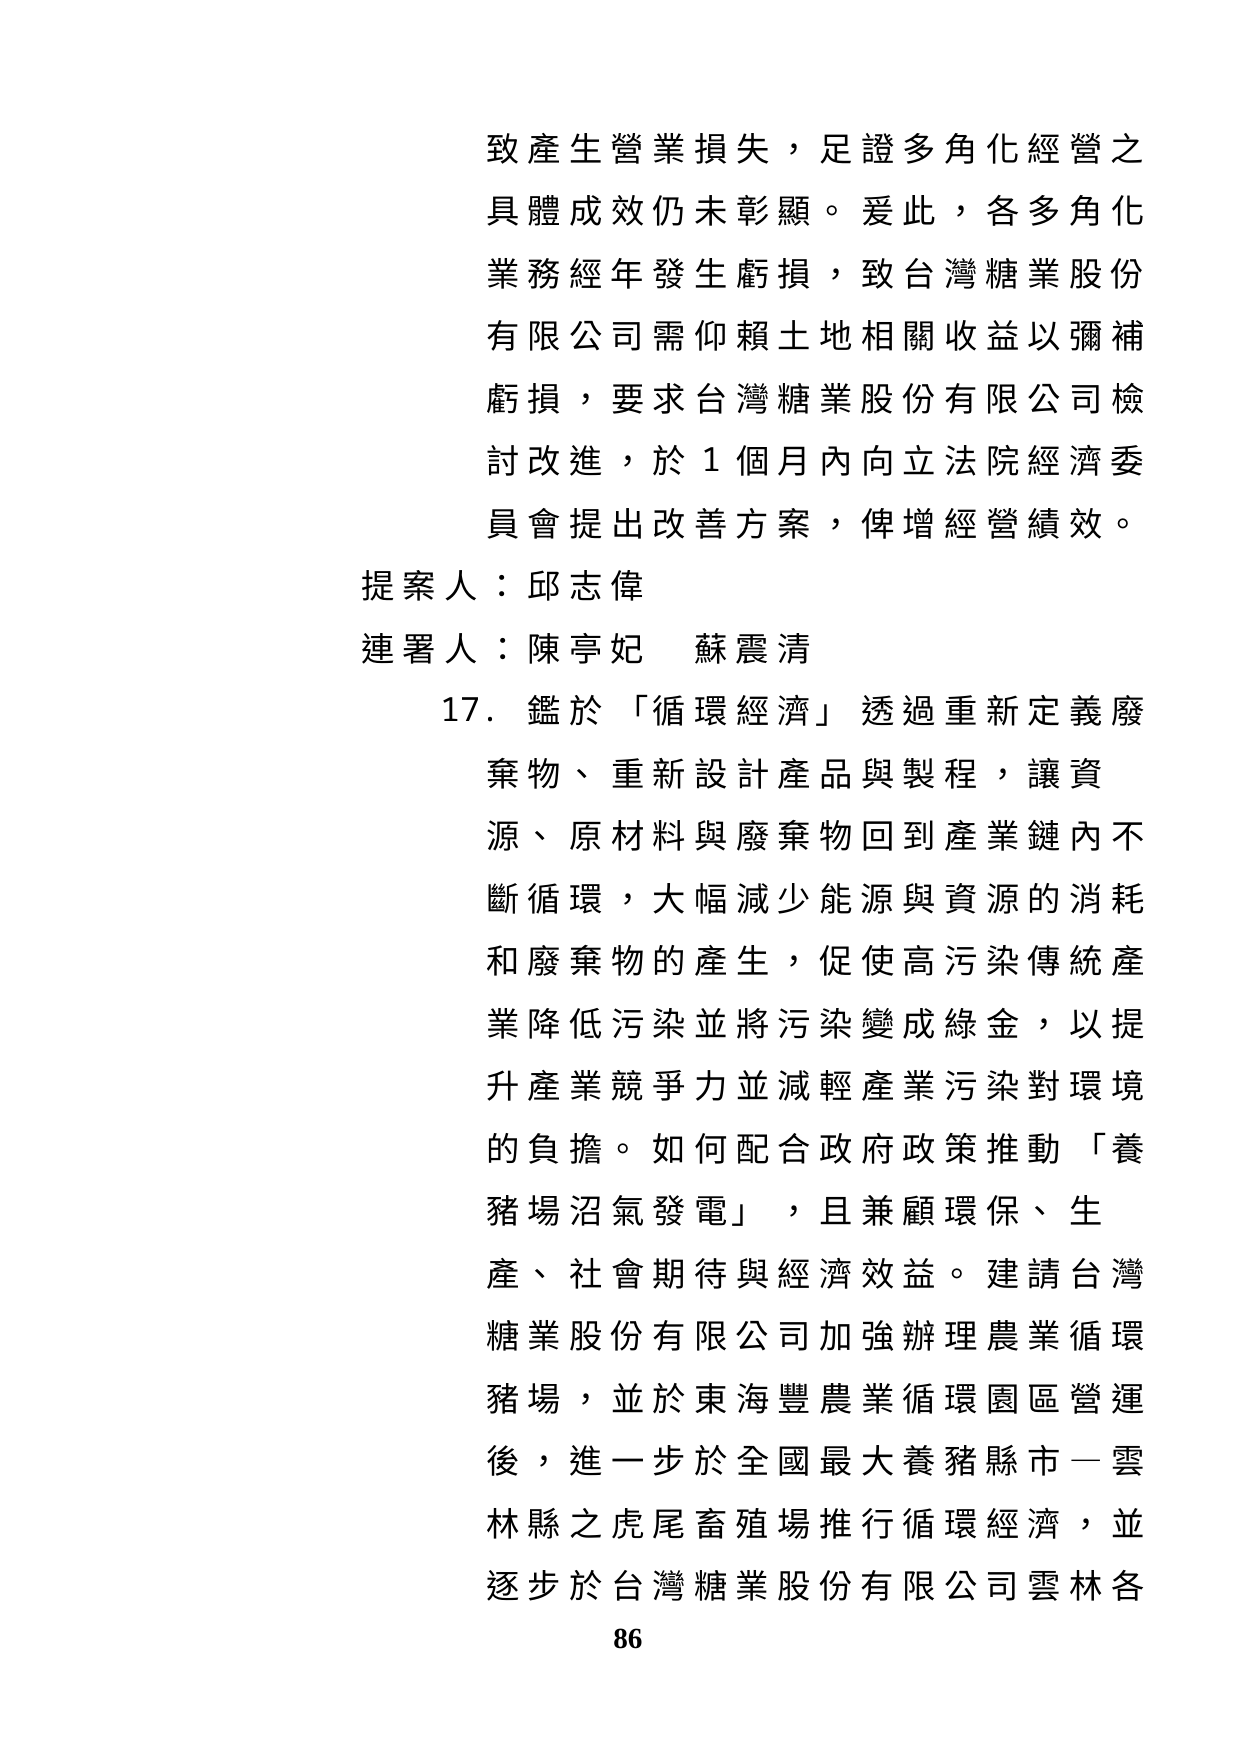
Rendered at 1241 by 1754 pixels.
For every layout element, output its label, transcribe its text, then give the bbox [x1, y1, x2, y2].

list 鑑於「循環經濟」透過重新定義廢棄物、重新設計產品與製程，讓資源、原材料與廢棄物回到產業鏈內不斷循環，大幅減少能源與資源的消耗和廢棄物的產生，促使高污染傳統產業降低污染並將污染變成綠金，以提升產業競爭力並減輕產業污染對環境的負擔。如何配合政府政策推動「養豬場沼氣發電」，且兼顧環保、生產、社會期待與經濟效益。建請台灣糖業股份有限公司加強辦理農業循環豬場，並於東海豐農業循環園區營運後，進一步於全國最大養豬縣市—雲林縣之虎尾畜殖場推行循環經濟，並逐步於台灣糖業股份有限公司雲林各 [416, 667, 1148, 1605]
text 連署人：陳亭妃 蘇震清 [242, 605, 1148, 667]
text 提案人：邱志偉 [242, 542, 1148, 605]
list 致產生營業損失，足證多角化經營之具體成效仍未彰顯。爰此，各多角化業務經年發生虧損，致台灣糖業股份有限公司需仰賴土地相關收益以彌補虧損，要求台灣糖業股份有限公司檢討改進，於1個月內向立法院經濟委員會提出改善方案，俾增經營績效。 [416, 105, 1148, 542]
